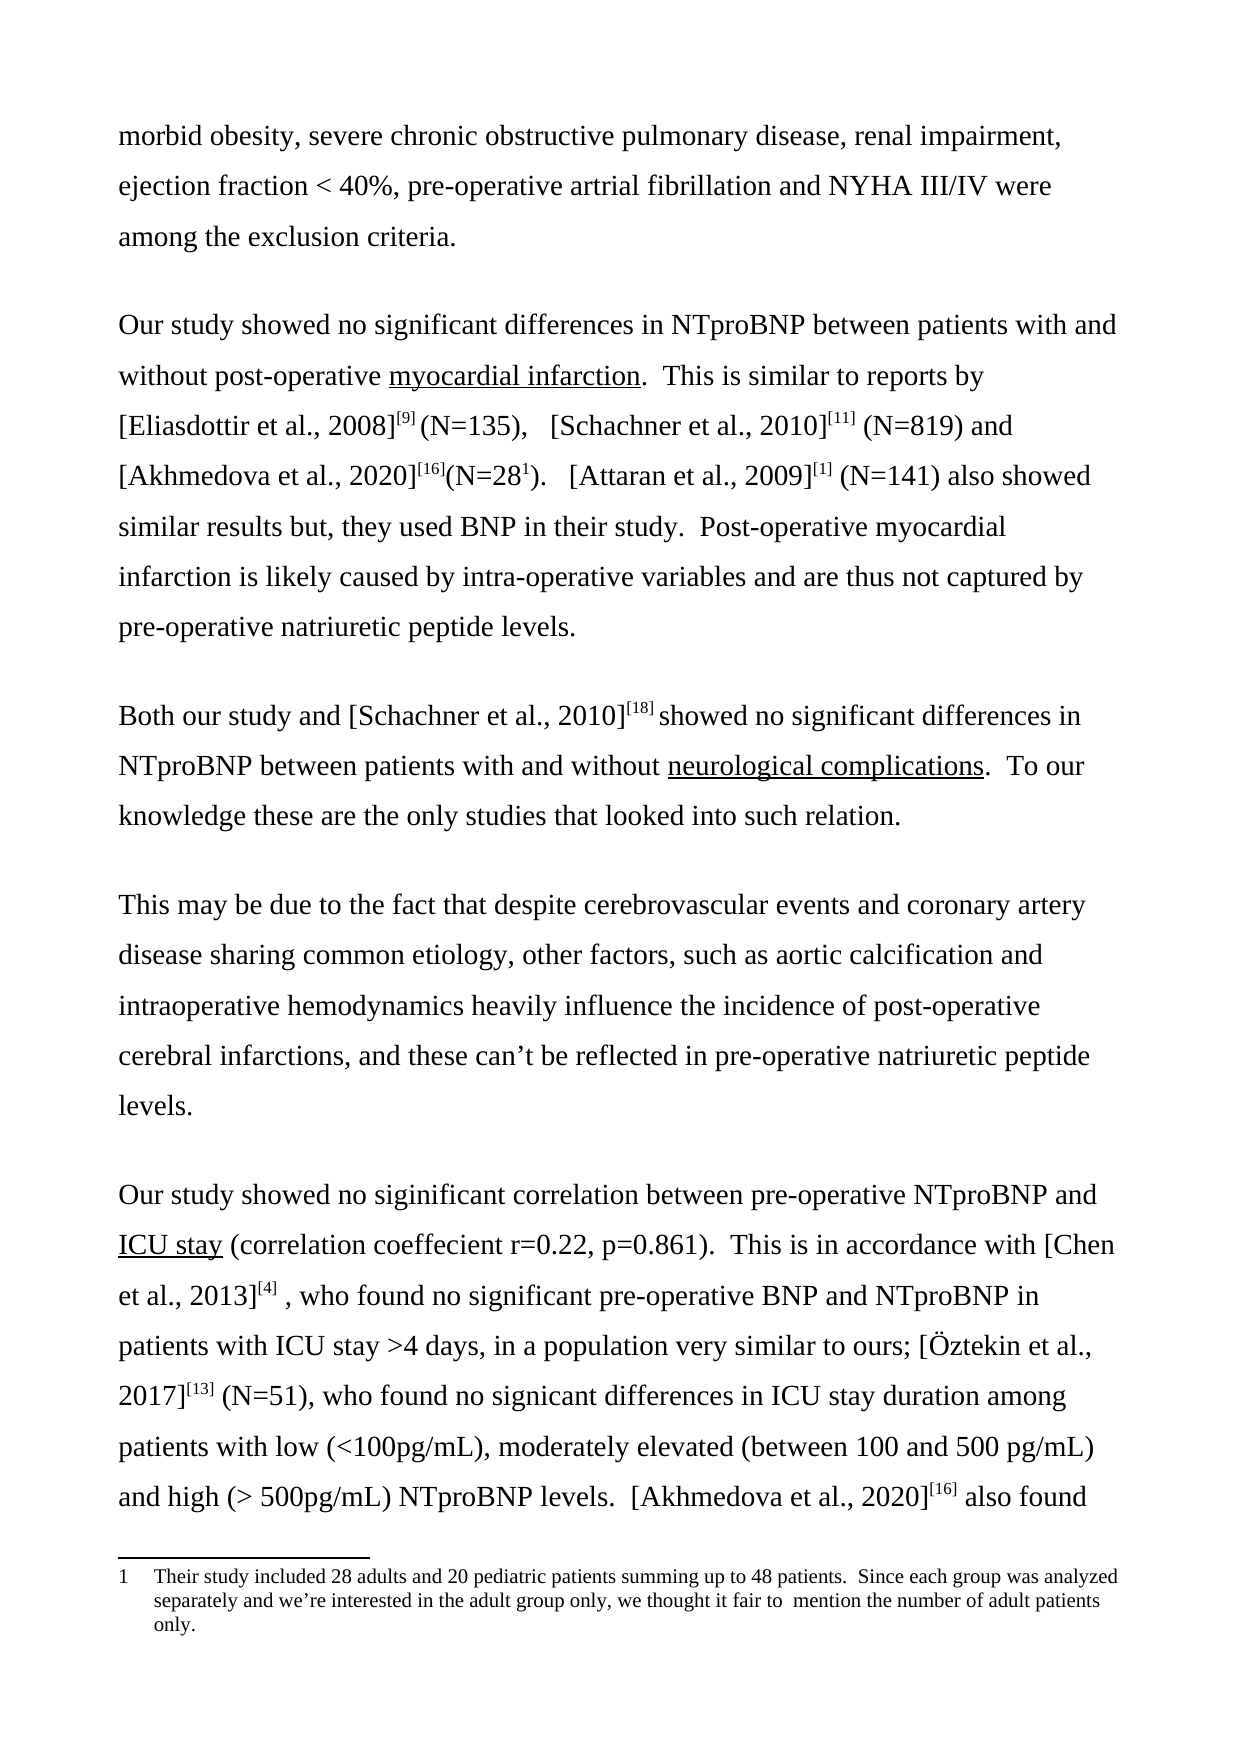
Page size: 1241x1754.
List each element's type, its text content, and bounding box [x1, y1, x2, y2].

text This may be due to the fact that despite cerebrovascular events and coronary artery disease sharing common etiology, other factors, such as aortic calcification and intraoperative hemodynamics heavily influence the incidence of post-operative cerebral infarctions, and these can’t be reflected in pre-operative natriuretic peptide levels. [118, 887, 1122, 1122]
text Their study included 28 adults and 20 pediatric patients summing up to 48 patients. Since each group was analyzed separately and we’re interested in the adult group only, we thought it fair to mention the number of adult patients only. [118, 1564, 1122, 1636]
text Our study showed no significant differences in NTproBNP between patients with and without post-operative myocardial infarction. This is similar to reports by [Eliasdottir et al., 2008][9] (N=135), [Schachner et al., 2010][11] (N=819) and [Akhmedova et al., 2020][16](N=28). [Attaran et al., 2009][1] (N=141) also showed similar results but, they used BNP in their study. Post-operative myocardial infarction is likely caused by intra-operative variables and are thus not captured by pre-operative natriuretic peptide levels. [118, 307, 1122, 643]
text Our study showed no siginificant correlation between pre-operative NTproBNP and ICU stay (correlation coeffecient r=0.22, p=0.861). This is in accordance with [Chen et al., 2013][4] , who found no significant pre-operative BNP and NTproBNP in patients with ICU stay >4 days, in a population very similar to ours; [Öztekin et al., 2017][13] (N=51), who found no signicant differences in ICU stay duration among patients with low (<100pg/mL), moderately elevated (between 100 and 500 pg/mL) and high (> 500pg/mL) NTproBNP levels. [Akhmedova et al., 2020][16] also found [118, 1177, 1122, 1512]
text morbid obesity, severe chronic obstructive pulmonary disease, renal impairment, ejection fraction < 40%, pre-operative artrial fibrillation and NYHA III/IV were among the exclusion criteria. [118, 118, 1122, 252]
text Both our study and [Schachner et al., 2010][18] showed no significant differences in NTproBNP between patients with and without neurological complications. To our knowledge these are the only studies that looked into such relation. [118, 698, 1122, 832]
